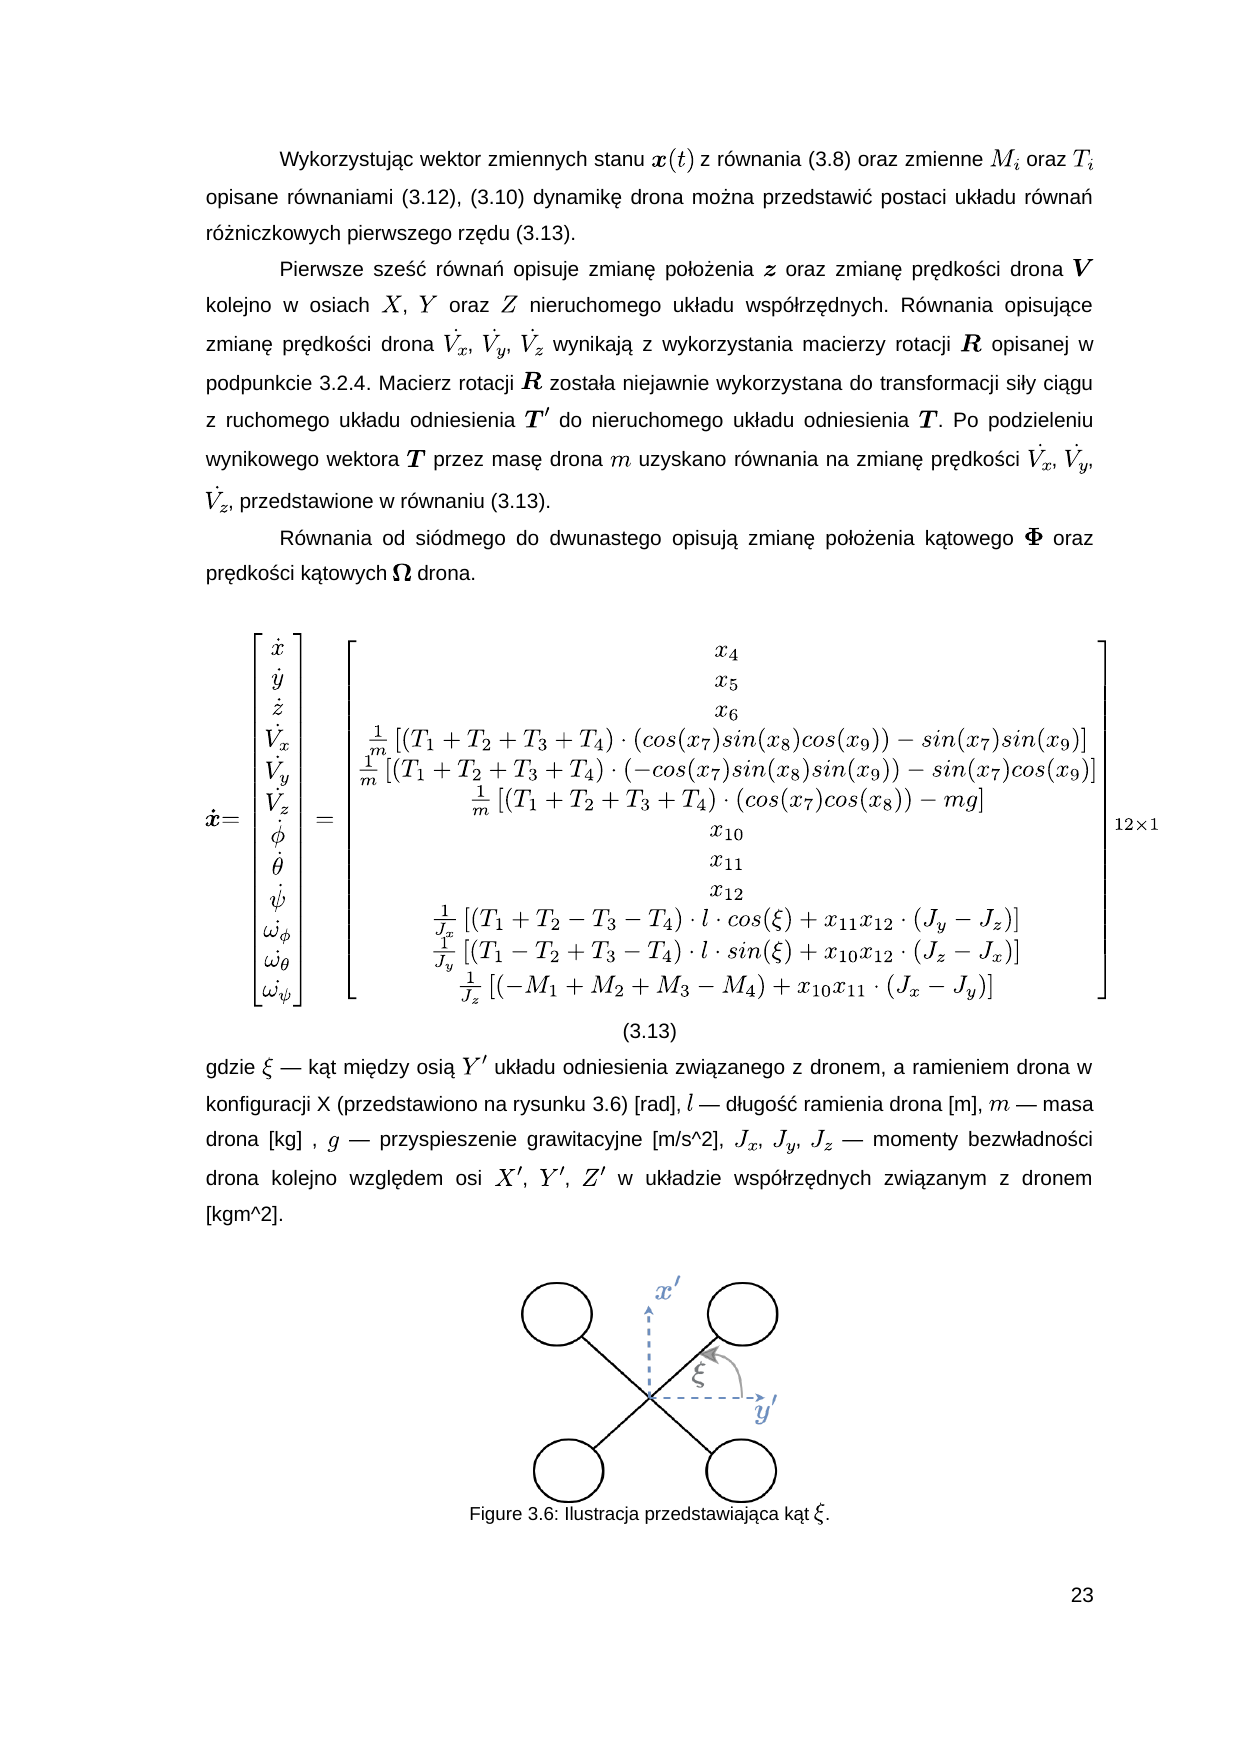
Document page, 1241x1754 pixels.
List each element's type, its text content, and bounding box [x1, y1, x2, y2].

text Pierwsze sześć równań opisuje zmianę położenia oraz zmianę prędkości drona kolejno w osiach , oraz nieruchomego układu współrzędnych. Równania opisujące zmianę prędkości drona , , wynikają z wykorzystania macierzy rotacji opisanej w podpunkcie 3.2.4. Macierz rotacji została niejawnie wykorzystana do transformacji siły ciągu z ruchomego układu odniesienia do nieruchomego układu odniesienia . Po podzieleniu wynikowego wektora przez masę drona uzyskano równania na zmianę prędkości , , , przedstawione w równaniu (3.13). [206, 257, 1093, 513]
text Równania od siódmego do dwunastego opisują zmianę położenia kątowego oraz prędkości kątowych drona. [206, 525, 1093, 585]
picture [520, 1250, 779, 1503]
text Figure 3.6: Ilustracja przedstawiająca kąt . [418, 1251, 881, 1525]
text (3.13) [206, 597, 1093, 1043]
text gdzie — kąt między osią układu odniesienia związanego z dronem, a ramieniem drona w konfiguracji X (przedstawiono na rysunku 3.6) [rad], — długość ramienia drona [m], — masa drona [kg] , — przyspieszenie grawitacyjne [m/s^2], , , — momenty bezwładności drona kolejno względem osi , , w układzie współrzędnych związanym z dronem [kgm^2]. [206, 1055, 1093, 1226]
text Wykorzystując wektor zmiennych stanu z równania (3.8) oraz zmienne oraz opisane równaniami (3.12), (3.10) dynamikę drona można przedstawić postaci układu równań różniczkowych pierwszego rzędu (3.13). [206, 147, 1093, 245]
